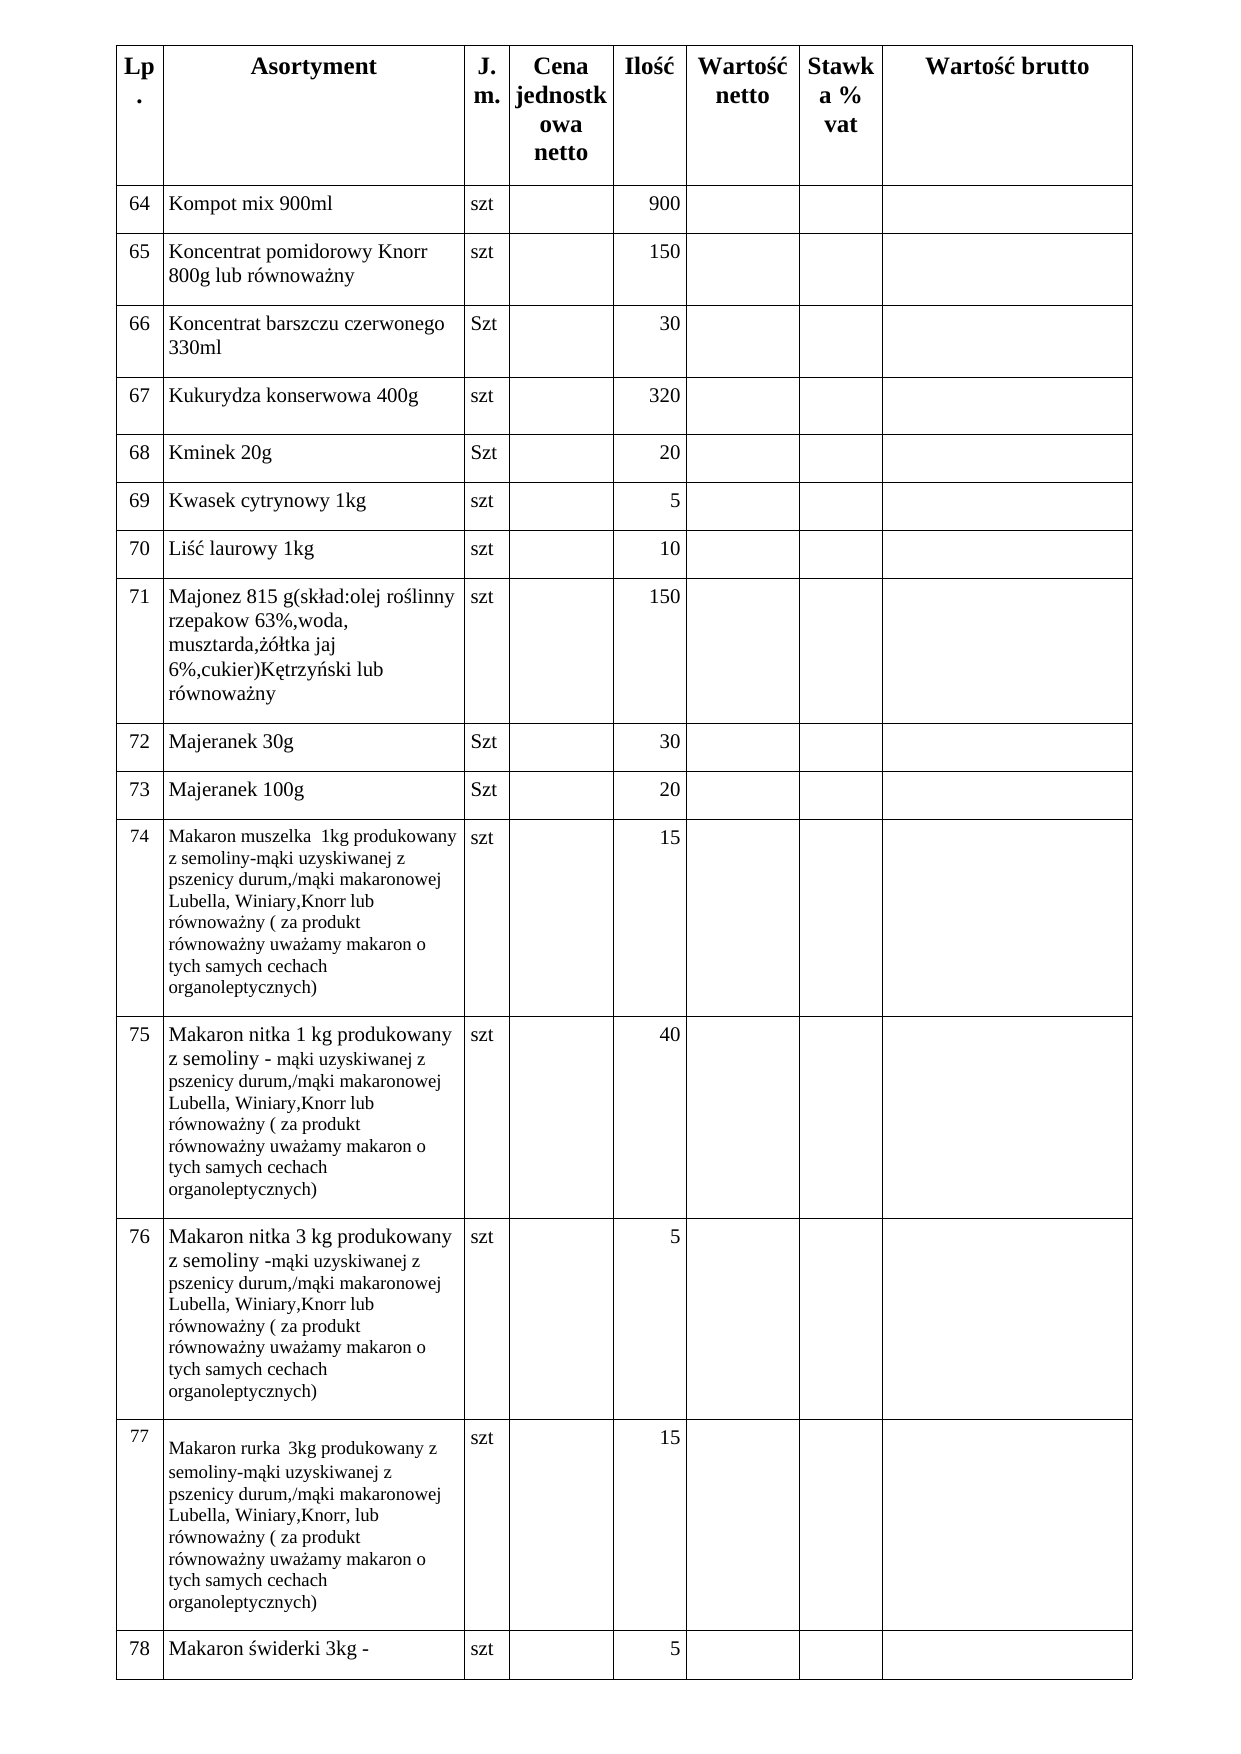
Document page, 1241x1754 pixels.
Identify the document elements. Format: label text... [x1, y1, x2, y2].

table_cell [800, 724, 882, 771]
table_cell [883, 724, 1132, 771]
table_cell [687, 378, 799, 434]
table_cell 69 [117, 483, 163, 530]
table_header J. m. [465, 46, 509, 184]
table_cell [687, 483, 799, 530]
table_cell 10 [614, 531, 686, 578]
table_cell 71 [117, 579, 163, 723]
table_header Ilość [614, 46, 686, 184]
table_cell [800, 531, 882, 578]
table_cell Makaron nitka 3 kg produkowany z semoliny -mąki uzyskiwanej z pszenicy durum,/mąki makaronowej Lubella, Winiary,Knorr lub równoważny ( za produkt równoważny uważamy makaron o tych samych cechach organoleptycznych) [164, 1219, 464, 1419]
table_cell 40 [614, 1017, 686, 1218]
table_cell 30 [614, 306, 686, 377]
table_cell [510, 1420, 613, 1630]
table_cell [883, 1631, 1132, 1678]
table_header Wartość brutto [883, 46, 1132, 184]
table_cell szt [465, 378, 509, 434]
table_cell [687, 772, 799, 819]
table_cell Makaron nitka 1 kg produkowany z semoliny - mąki uzyskiwanej z pszenicy durum,/mąki makaronowej Lubella, Winiary,Knorr lub równoważny ( za produkt równoważny uważamy makaron o tych samych cechach organoleptycznych) [164, 1017, 464, 1218]
table_cell [800, 579, 882, 723]
table_cell [800, 234, 882, 305]
table_cell 20 [614, 772, 686, 819]
table_cell Szt [465, 772, 509, 819]
table_cell szt [465, 234, 509, 305]
table_cell 30 [614, 724, 686, 771]
table_cell [883, 378, 1132, 434]
table_cell [687, 1420, 799, 1630]
table_cell Makaron świderki 3kg [164, 1631, 464, 1678]
table_cell [883, 1420, 1132, 1630]
table_cell Kwasek cytrynowy 1kg [164, 483, 464, 530]
table_cell [510, 531, 613, 578]
table_cell Makaron muszelka 1kg produkowany z semoliny-mąki uzyskiwanej z pszenicy durum,/mąki makaronowej Lubella, Winiary,Knorr lub równoważny ( za produkt równoważny uważamy makaron o tych samych cechach organoleptycznych) [164, 820, 464, 1016]
table_cell [883, 820, 1132, 1016]
table_cell [883, 435, 1132, 482]
table_cell [510, 1219, 613, 1419]
table_cell Szt [465, 306, 509, 377]
table_cell szt [465, 483, 509, 530]
table_cell [687, 1017, 799, 1218]
table_cell Szt [465, 435, 509, 482]
table_cell 74 [117, 820, 163, 1016]
table_header Cena jednostkowa netto [510, 46, 613, 184]
table_header Asortyment [164, 46, 464, 184]
table_cell [510, 435, 613, 482]
table_cell szt [465, 579, 509, 723]
table_cell 65 [117, 234, 163, 305]
table_cell [510, 186, 613, 233]
table_cell [800, 1631, 882, 1678]
table_cell [883, 1219, 1132, 1419]
table_header Stawka % vat [800, 46, 882, 184]
table_cell szt [465, 1420, 509, 1630]
table_cell [510, 378, 613, 434]
table_cell Kompot mix 900ml [164, 186, 464, 233]
table_cell [687, 186, 799, 233]
table_cell Makaron rurka 3kg produkowany z semoliny-mąki uzyskiwanej z pszenicy durum,/mąki makaronowej Lubella, Winiary,Knorr, lub równoważny ( za produkt równoważny uważamy makaron o tych samych cechach organoleptycznych) [164, 1420, 464, 1630]
table_cell 15 [614, 820, 686, 1016]
table_cell Majeranek 100g [164, 772, 464, 819]
table_cell szt [465, 1017, 509, 1218]
table_cell szt [465, 1631, 509, 1678]
table_cell 15 [614, 1420, 686, 1630]
table_cell 5 [614, 1631, 686, 1678]
table_cell [800, 1219, 882, 1419]
table_cell [687, 724, 799, 771]
table_cell Koncentrat barszczu czerwonego 330ml [164, 306, 464, 377]
table_cell [510, 483, 613, 530]
table_cell 320 [614, 378, 686, 434]
table_cell 5 [614, 483, 686, 530]
table_cell Majonez 815 g(skład:olej roślinny rzepakow 63%,woda, musztarda,żółtka jaj 6%,cukier)Kętrzyński lub równoważny [164, 579, 464, 723]
table_cell 76 [117, 1219, 163, 1419]
table_cell 64 [117, 186, 163, 233]
table_cell 20 [614, 435, 686, 482]
table_cell [687, 234, 799, 305]
table_cell [883, 579, 1132, 723]
table_cell Majeranek 30g [164, 724, 464, 771]
table_cell 75 [117, 1017, 163, 1218]
table_cell [800, 772, 882, 819]
table_cell [800, 306, 882, 377]
table_cell [883, 772, 1132, 819]
table_cell Kukurydza konserwowa 400g [164, 378, 464, 434]
table_cell [510, 234, 613, 305]
table_cell [687, 820, 799, 1016]
table_cell [883, 234, 1132, 305]
table_cell [800, 483, 882, 530]
table_cell [510, 1017, 613, 1218]
table_cell 70 [117, 531, 163, 578]
table_cell 73 [117, 772, 163, 819]
table_cell 150 [614, 234, 686, 305]
table_cell [687, 1631, 799, 1678]
table_cell 900 [614, 186, 686, 233]
table_cell [883, 186, 1132, 233]
table_cell [687, 531, 799, 578]
table_cell [800, 435, 882, 482]
table_cell Koncentrat pomidorowy Knorr 800g lub równoważny [164, 234, 464, 305]
table_cell [800, 820, 882, 1016]
table_cell Szt [465, 724, 509, 771]
table_cell [800, 1017, 882, 1218]
table_cell [510, 306, 613, 377]
table_cell [883, 483, 1132, 530]
table_cell [883, 1017, 1132, 1218]
table_cell [687, 306, 799, 377]
table_cell 78 [117, 1631, 163, 1678]
table_cell szt [465, 1219, 509, 1419]
table_cell szt [465, 820, 509, 1016]
table_cell [800, 186, 882, 233]
table_cell Kminek 20g [164, 435, 464, 482]
table_cell 77 [117, 1420, 163, 1630]
table_cell 5 [614, 1219, 686, 1419]
table_cell [687, 579, 799, 723]
table_cell [510, 579, 613, 723]
table_cell Liść laurowy 1kg [164, 531, 464, 578]
table_cell 68 [117, 435, 163, 482]
table_header Lp. [117, 46, 163, 184]
table_cell [800, 378, 882, 434]
table_header Wartość netto [687, 46, 799, 184]
table_cell [687, 1219, 799, 1419]
table_cell [510, 1631, 613, 1678]
table_cell 72 [117, 724, 163, 771]
table_cell [800, 1420, 882, 1630]
table_cell [883, 306, 1132, 377]
table_cell 67 [117, 378, 163, 434]
table_cell szt [465, 186, 509, 233]
table_cell [510, 724, 613, 771]
table_cell [510, 772, 613, 819]
table_cell [883, 531, 1132, 578]
table_cell [510, 820, 613, 1016]
table_cell szt [465, 531, 509, 578]
table_cell 66 [117, 306, 163, 377]
table_cell [687, 435, 799, 482]
table_cell 150 [614, 579, 686, 723]
